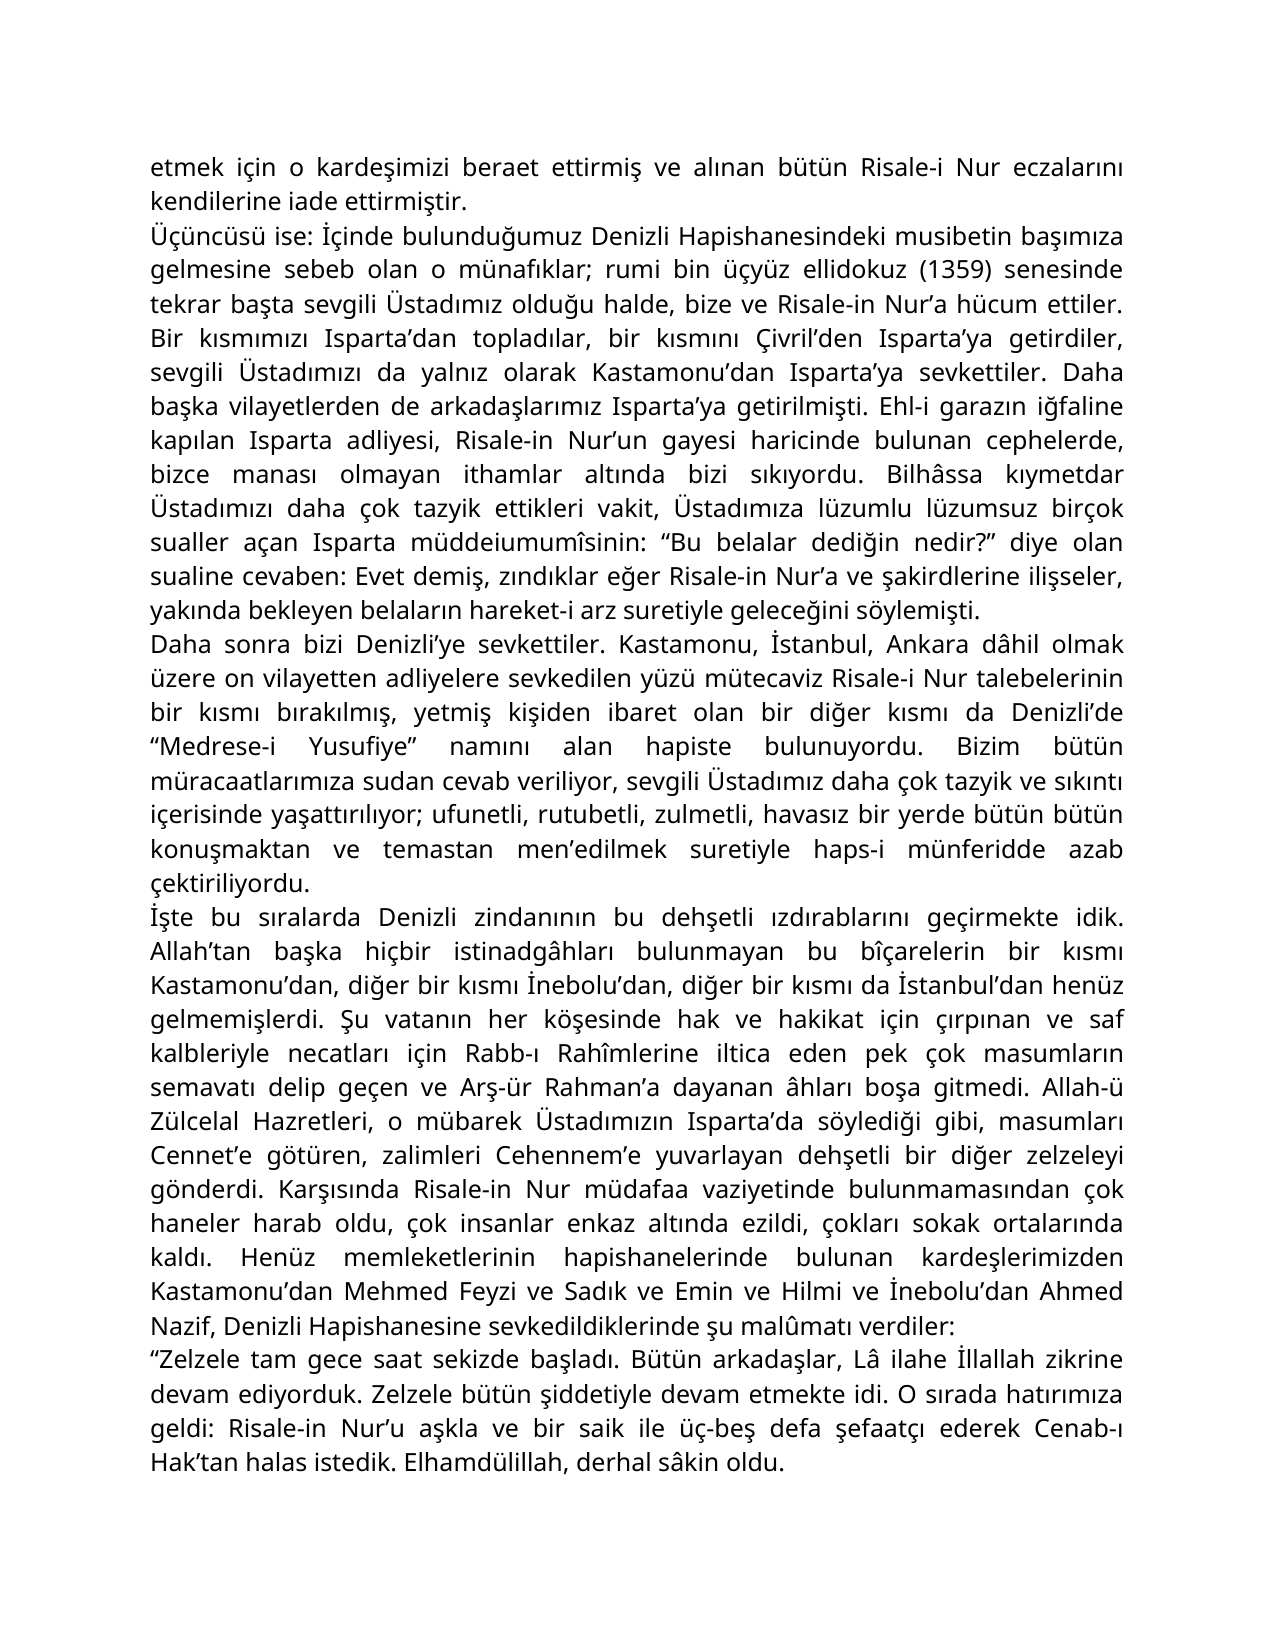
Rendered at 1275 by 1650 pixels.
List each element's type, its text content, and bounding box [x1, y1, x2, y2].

text etmek için o kardeşimizi beraet ettirmiş ve alınan bütün Risale-i Nur eczalarını kendilerine iade ettirmiştir. [150, 150, 1125, 218]
text Daha sonra bizi Denizli’ye sevkettiler. Kastamonu, İstanbul, Ankara dâhil olmak üzere on vilayetten adliyelere sevkedilen yüzü mütecaviz Risale-i Nur talebelerinin bir kısmı bırakılmış, yetmiş kişiden ibaret olan bir diğer kısmı da Denizli’de “Medrese-i Yusufiye” namını alan hapiste bulunuyordu. Bizim bütün müracaatlarımıza sudan cevab veriliyor, sevgili Üstadımız daha çok tazyik ve sıkıntı içerisinde yaşattırılıyor; ufunetli, rutubetli, zulmetli, havasız bir yerde bütün bütün konuşmaktan ve temastan men’edilmek suretiyle haps-i münferidde azab çektiriliyordu. [150, 627, 1125, 899]
text Üçüncüsü ise: İçinde bulunduğumuz Denizli Hapishanesindeki musibetin başımıza gelmesine sebeb olan o münafıklar; rumi bin üçyüz ellidokuz (1359) senesinde tekrar başta sevgili Üstadımız olduğu halde, bize ve Risale-in Nur’a hücum ettiler. Bir kısmımızı Isparta’dan topladılar, bir kısmını Çivril’den Isparta’ya getirdiler, sevgili Üstadımızı da yalnız olarak Kastamonu’dan Isparta’ya sevkettiler. Daha başka vilayetlerden de arkadaşlarımız Isparta’ya getirilmişti. Ehl-i garazın iğfaline kapılan Isparta adliyesi, Risale-in Nur’un gayesi haricinde bulunan cephelerde, bizce manası olmayan ithamlar altında bizi sıkıyordu. Bilhâssa kıymetdar Üstadımızı daha çok tazyik ettikleri vakit, Üstadımıza lüzumlu lüzumsuz birçok sualler açan Isparta müddeiumumîsinin: “Bu belalar dediğin nedir?” diye olan sualine cevaben: Evet demiş, zındıklar eğer Risale-in Nur’a ve şakirdlerine ilişseler, yakında bekleyen belaların hareket-i arz suretiyle geleceğini söylemişti. [150, 218, 1125, 627]
text “Zelzele tam gece saat sekizde başladı. Bütün arkadaşlar, Lâ ilahe İllallah zikrine devam ediyorduk. Zelzele bütün şiddetiyle devam etmekte idi. O sırada hatırımıza geldi: Risale-in Nur’u aşkla ve bir saik ile üç-beş defa şefaatçı ederek Cenab-ı Hak’tan halas istedik. Elhamdülillah, derhal sâkin oldu. [150, 1342, 1125, 1478]
text İşte bu sıralarda Denizli zindanının bu dehşetli ızdırablarını geçirmekte idik. Allah’tan başka hiçbir istinadgâhları bulunmayan bu bîçarelerin bir kısmı Kastamonu’dan, diğer bir kısmı İnebolu’dan, diğer bir kısmı da İstanbul’dan henüz gelmemişlerdi. Şu vatanın her köşesinde hak ve hakikat için çırpınan ve saf kalbleriyle necatları için Rabb-ı Rahîmlerine iltica eden pek çok masumların semavatı delip geçen ve Arş-ür Rahman’a dayanan âhları boşa gitmedi. Allah-ü Zülcelal Hazretleri, o mübarek Üstadımızın Isparta’da söylediği gibi, masumları Cennet’e götüren, zalimleri Cehennem’e yuvarlayan dehşetli bir diğer zelzeleyi gönderdi. Karşısında Risale-in Nur müdafaa vaziyetinde bulunmamasından çok haneler harab oldu, çok insanlar enkaz altında ezildi, çokları sokak ortalarında kaldı. Henüz memleketlerinin hapishanelerinde bulunan kardeşlerimizden Kastamonu’dan Mehmed Feyzi ve Sadık ve Emin ve Hilmi ve İnebolu’dan Ahmed Nazif, Denizli Hapishanesine sevkedildiklerinde şu malûmatı verdiler: [150, 899, 1125, 1342]
